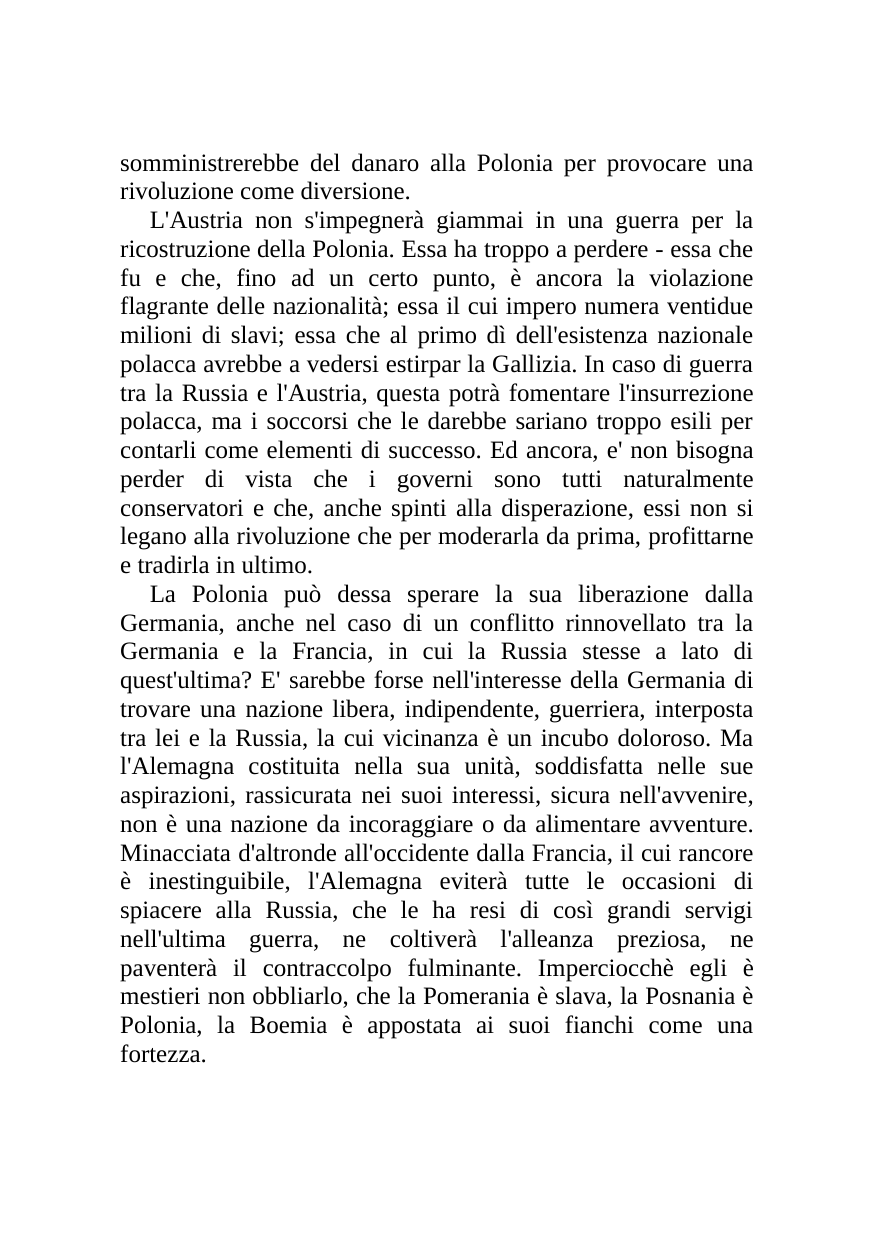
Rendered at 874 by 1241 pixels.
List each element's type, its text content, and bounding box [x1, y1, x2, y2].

text somministrerebbe del danaro alla Polonia per provocare una rivoluzione come diversione. [120, 148, 754, 205]
text L'Austria non s'impegnerà giammai in una guerra per la ricostruzione della Polonia. Essa ha troppo a perdere - essa che fu e che, fino ad un certo punto, è ancora la violazione flagrante delle nazionalità; essa il cui impero numera ventidue milioni di slavi; essa che al primo dì dell'esistenza nazionale polacca avrebbe a vedersi estirpar la Gallizia. In caso di guerra tra la Russia e l'Austria, questa potrà fomentare l'insurrezione polacca, ma i soccorsi che le darebbe sariano troppo esili per contarli come elementi di successo. Ed ancora, e' non bisogna perder di vista che i governi sono tutti naturalmente conservatori e che, anche spinti alla disperazione, essi non si legano alla rivoluzione che per moderarla da prima, profittarne e tradirla in ultimo. [120, 205, 754, 579]
text La Polonia può dessa sperare la sua liberazione dalla Germania, anche nel caso di un conflitto rinnovellato tra la Germania e la Francia, in cui la Russia stesse a lato di quest'ultima? E' sarebbe forse nell'interesse della Germania di trovare una nazione libera, indipendente, guerriera, interposta tra lei e la Russia, la cui vicinanza è un incubo doloroso. Ma l'Alemagna costituita nella sua unità, soddisfatta nelle sue aspirazioni, rassicurata nei suoi interessi, sicura nell'avvenire, non è una nazione da incoraggiare o da alimentare avventure. Minacciata d'altronde all'occidente dalla Francia, il cui rancore è inestinguibile, l'Alemagna eviterà tutte le occasioni di spiacere alla Russia, che le ha resi di così grandi servigi nell'ultima guerra, ne coltiverà l'alleanza preziosa, ne paventerà il contraccolpo fulminante. Imperciocchè egli è mestieri non obbliarlo, che la Pomerania è slava, la Posnania è Polonia, la Boemia è appostata ai suoi fianchi come una fortezza. [120, 579, 754, 1068]
